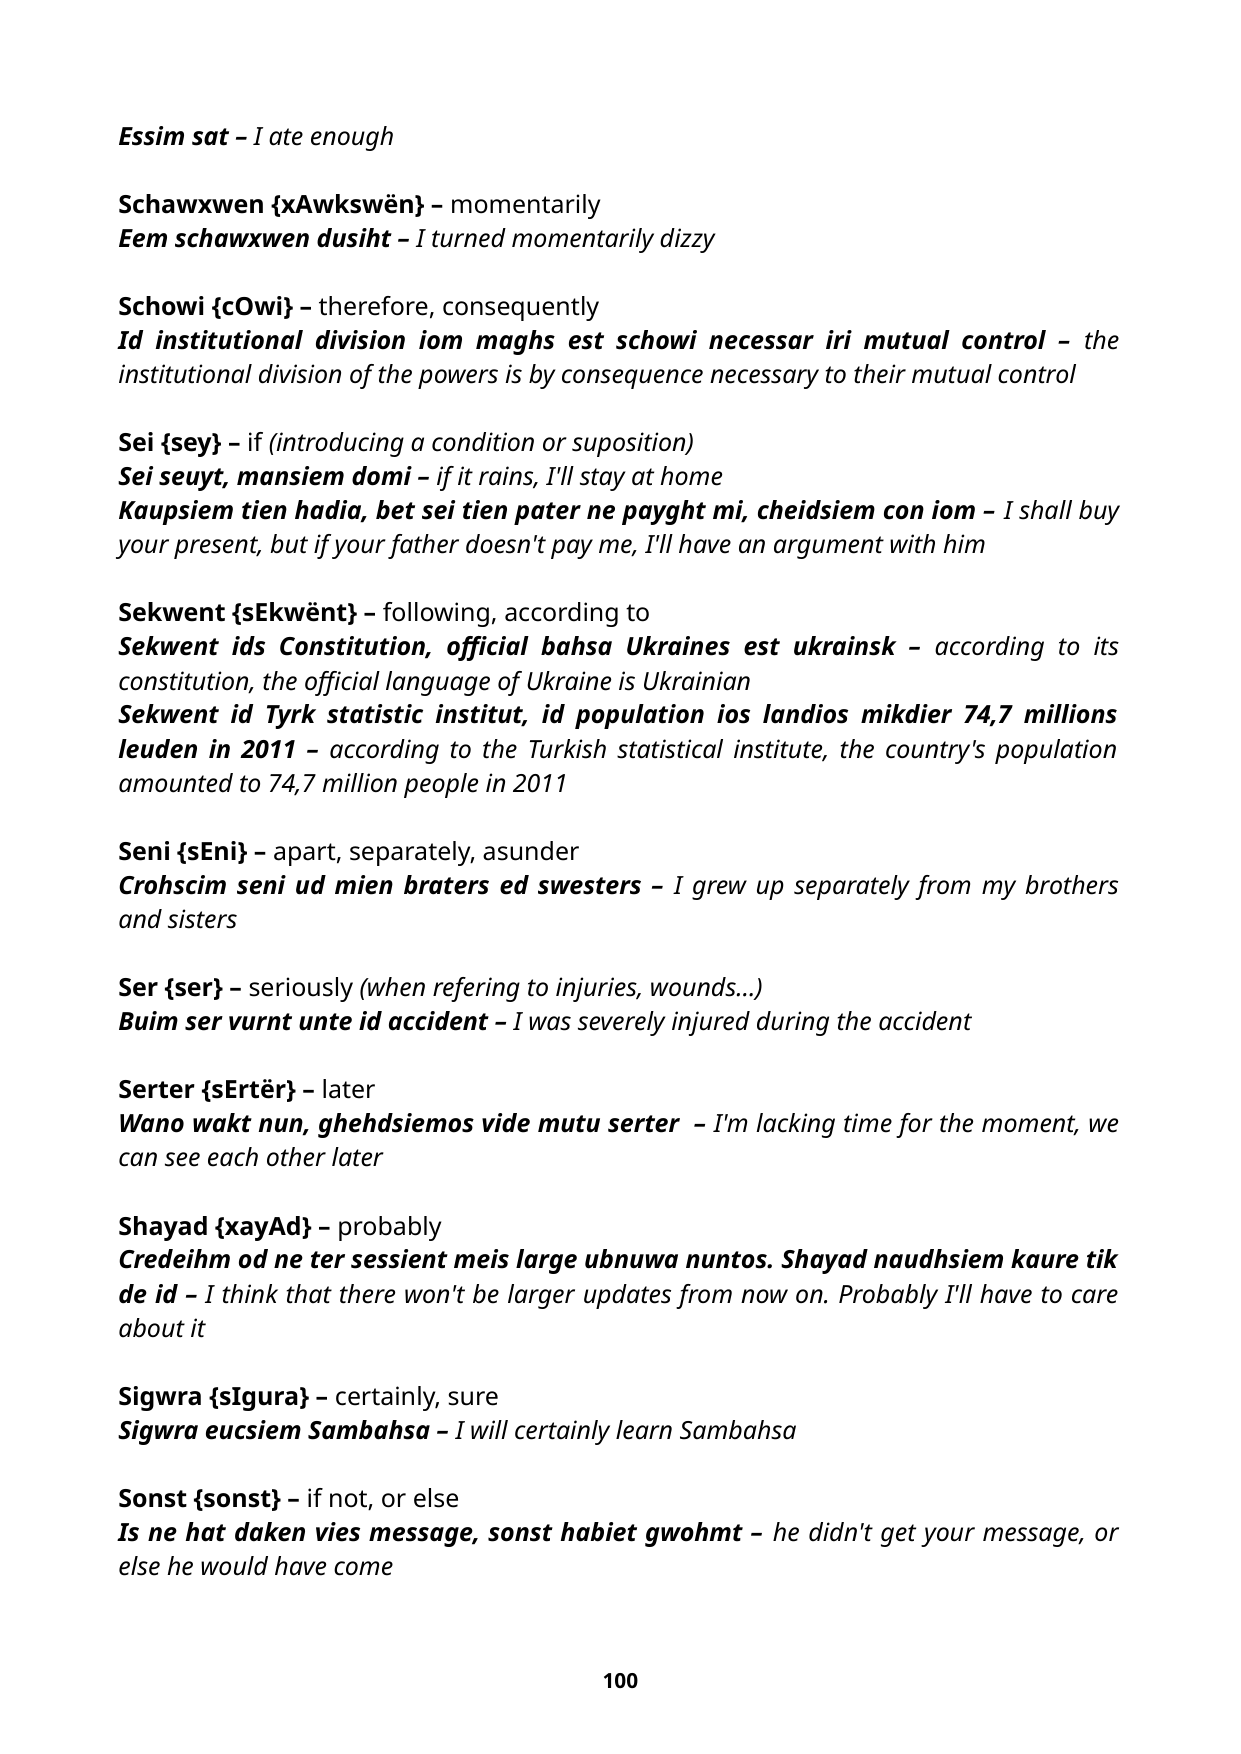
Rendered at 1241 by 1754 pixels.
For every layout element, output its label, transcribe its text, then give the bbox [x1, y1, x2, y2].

text Sei seuyt, mansiem domi – if it rains, I'll stay at home [118, 459, 1122, 493]
text Serter {sErtër} – later [118, 1072, 1122, 1106]
text Shayad {xayAd} – probably [118, 1208, 1122, 1242]
text Id institutional division iom maghs est schowi necessar iri mutual control – the institutional division of the powers is by consequence necessary to their mutual control [118, 322, 1122, 391]
text Sigwra eucsiem Sambahsa – I will certainly learn Sambahsa [118, 1412, 1122, 1447]
text Sekwent id Tyrk statistic institut, id population ios landios mikdier 74,7 millions leuden in 2011 – according to the Turkish statistical institute, the country's population amounted to 74,7 million people in 2011 [118, 697, 1122, 799]
text Sei {sey} – if (introducing a condition or suposition) [118, 425, 1122, 459]
text Sigwra {sIgura} – certainly, sure [118, 1378, 1122, 1412]
text Crohscim seni ud mien braters ed swesters – I grew up separately from my brothers and sisters [118, 867, 1122, 936]
text Ser {ser} – seriously (when refering to injuries, wounds…) [118, 970, 1122, 1004]
text Schawxwen {xAwkswën} – momentarily [118, 186, 1122, 220]
text Schowi {cOwi} – therefore, consequently [118, 288, 1122, 322]
text Sekwent ids Constitution, official bahsa Ukraines est ukrainsk – according to its constitution, the official language of Ukraine is Ukrainian [118, 629, 1122, 697]
text Kaupsiem tien hadia, bet sei tien pater ne payght mi, cheidsiem con iom – I shall buy your present, but if your father doesn't pay me, I'll have an argument with him [118, 493, 1122, 561]
text Sekwent {sEkwënt} – following, according to [118, 595, 1122, 629]
text Essim sat – I ate enough [118, 118, 1122, 152]
text Seni {sEni} – apart, separately, asunder [118, 833, 1122, 867]
text Credeihm od ne ter sessient meis large ubnuwa nuntos. Shayad naudhsiem kaure tik de id – I think that there won't be larger updates from now on. Probably I'll have to care about it [118, 1242, 1122, 1344]
text Is ne hat daken vies message, sonst habiet gwohmt – he didn't get your message, or else he would have come [118, 1515, 1122, 1583]
text Buim ser vurnt unte id accident – I was severely injured during the accident [118, 1004, 1122, 1038]
text Eem schawxwen dusiht – I turned momentarily dizzy [118, 220, 1122, 254]
text Sonst {sonst} – if not, or else [118, 1481, 1122, 1515]
text Wano wakt nun, ghehdsiemos vide mutu serter – I'm lacking time for the moment, we can see each other later [118, 1106, 1122, 1174]
